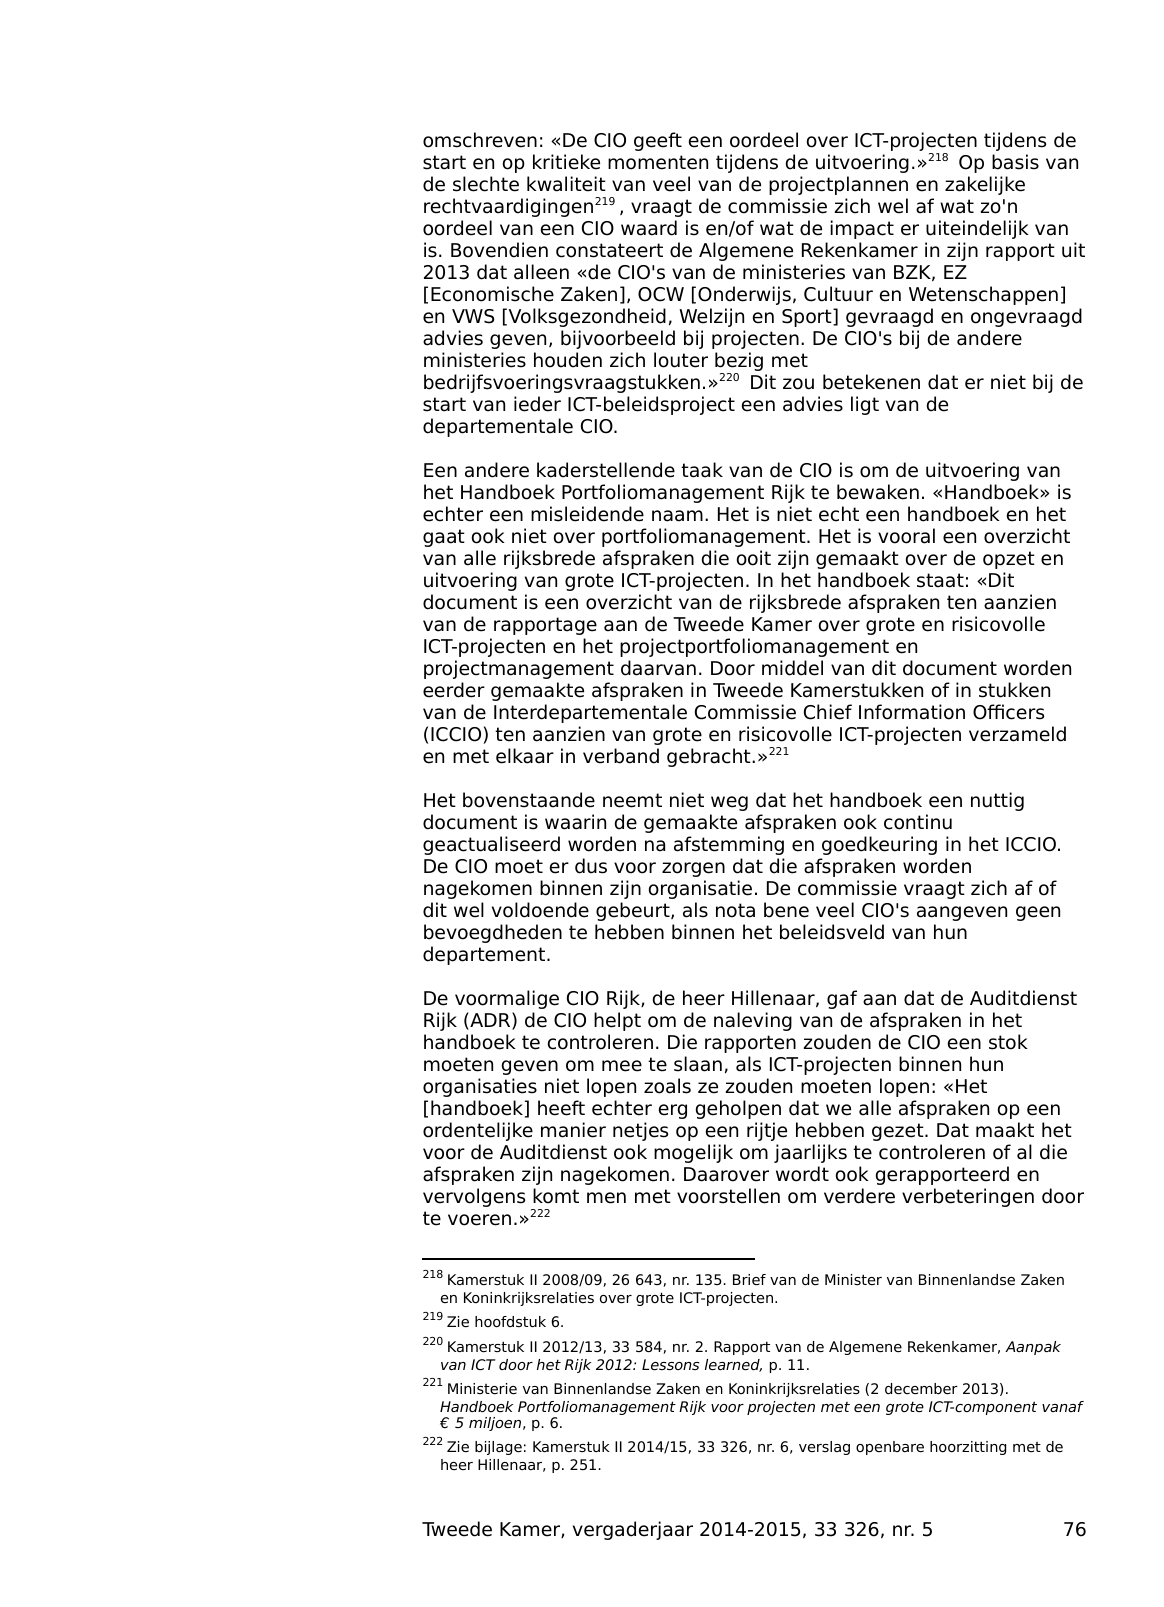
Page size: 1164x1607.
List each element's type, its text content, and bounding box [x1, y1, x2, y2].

text omschreven: «De CIO geeft een oordeel over ICT-projecten tijdens de start en op kritieke momenten tijdens de uitvoering.» Op basis van de slechte kwaliteit van veel van de projectplannen en zakelijke rechtvaardigingen, vraagt de commissie zich wel af wat zo'n oordeel van een CIO waard is en/of wat de impact er uiteindelijk van is. Bovendien constateert de Algemene Rekenkamer in zijn rapport uit 2013 dat alleen «de CIO's van de ministeries van BZK, EZ [Economische Zaken], OCW [Onderwijs, Cultuur en Wetenschappen] en VWS [Volksgezondheid, Welzijn en Sport] gevraagd en ongevraagd advies geven, bijvoorbeeld bij projecten. De CIO's bij de andere ministeries houden zich louter bezig met bedrijfsvoeringsvraagstukken.» Dit zou betekenen dat er niet bij de start van ieder ICT-beleidsproject een advies ligt van de departementale CIO. [422, 130, 1087, 438]
text Kamerstuk II 2008/09, 26 643, nr. 135. Brief van de Minister van Binnenlandse Zaken en Koninkrijksrelaties over grote ICT-projecten. [422, 1268, 1087, 1307]
text Een andere kaderstellende taak van de CIO is om de uitvoering van het Handboek Portfoliomanagement Rijk te bewaken. «Handboek» is echter een misleidende naam. Het is niet echt een handboek en het gaat ook niet over portfoliomanagement. Het is vooral een overzicht van alle rijksbrede afspraken die ooit zijn gemaakt over de opzet en uitvoering van grote ICT-projecten. In het handboek staat: «Dit document is een overzicht van de rijksbrede afspraken ten aanzien van de rapportage aan de Tweede Kamer over grote en risicovolle ICT-projecten en het projectportfoliomanagement en projectmanagement daarvan. Door middel van dit document worden eerder gemaakte afspraken in Tweede Kamerstukken of in stukken van de Interdepartementale Commissie Chief Information Officers (ICCIO) ten aanzien van grote en risicovolle ICT-projecten verzameld en met elkaar in verband gebracht.» [422, 460, 1087, 767]
text Kamerstuk II 2012/13, 33 584, nr. 2. Rapport van de Algemene Rekenkamer, Aanpak van ICT door het Rijk 2012: Lessons learned, p. 11. [422, 1335, 1087, 1374]
text Zie hoofdstuk 6. [422, 1310, 1087, 1332]
text Het bovenstaande neemt niet weg dat het handboek een nuttig document is waarin de gemaakte afspraken ook continu geactualiseerd worden na afstemming en goedkeuring in het ICCIO. De CIO moet er dus voor zorgen dat die afspraken worden nagekomen binnen zijn organisatie. De commissie vraagt zich af of dit wel voldoende gebeurt, als nota bene veel CIO's aangeven geen bevoegdheden te hebben binnen het beleidsveld van hun departement. [422, 790, 1087, 966]
text Zie bijlage: Kamerstuk II 2014/15, 33 326, nr. 6, verslag openbare hoorzitting met de heer Hillenaar, p. 251. [422, 1435, 1087, 1474]
text De voormalige CIO Rijk, de heer Hillenaar, gaf aan dat de Auditdienst Rijk (ADR) de CIO helpt om de naleving van de afspraken in het handboek te controleren. Die rapporten zouden de CIO een stok moeten geven om mee te slaan, als ICT-projecten binnen hun organisaties niet lopen zoals ze zouden moeten lopen: «Het [handboek] heeft echter erg geholpen dat we alle afspraken op een ordentelijke manier netjes op een rijtje hebben gezet. Dat maakt het voor de Auditdienst ook mogelijk om jaarlijks te controleren of al die afspraken zijn nagekomen. Daarover wordt ook gerapporteerd en vervolgens komt men met voorstellen om verdere verbeteringen door te voeren.» [422, 988, 1087, 1229]
text Ministerie van Binnenlandse Zaken en Koninkrijksrelaties (2 december 2013). Handboek Portfoliomanagement Rijk voor projecten met een grote ICT-component vanaf € 5 miljoen, p. 6. [422, 1377, 1087, 1432]
